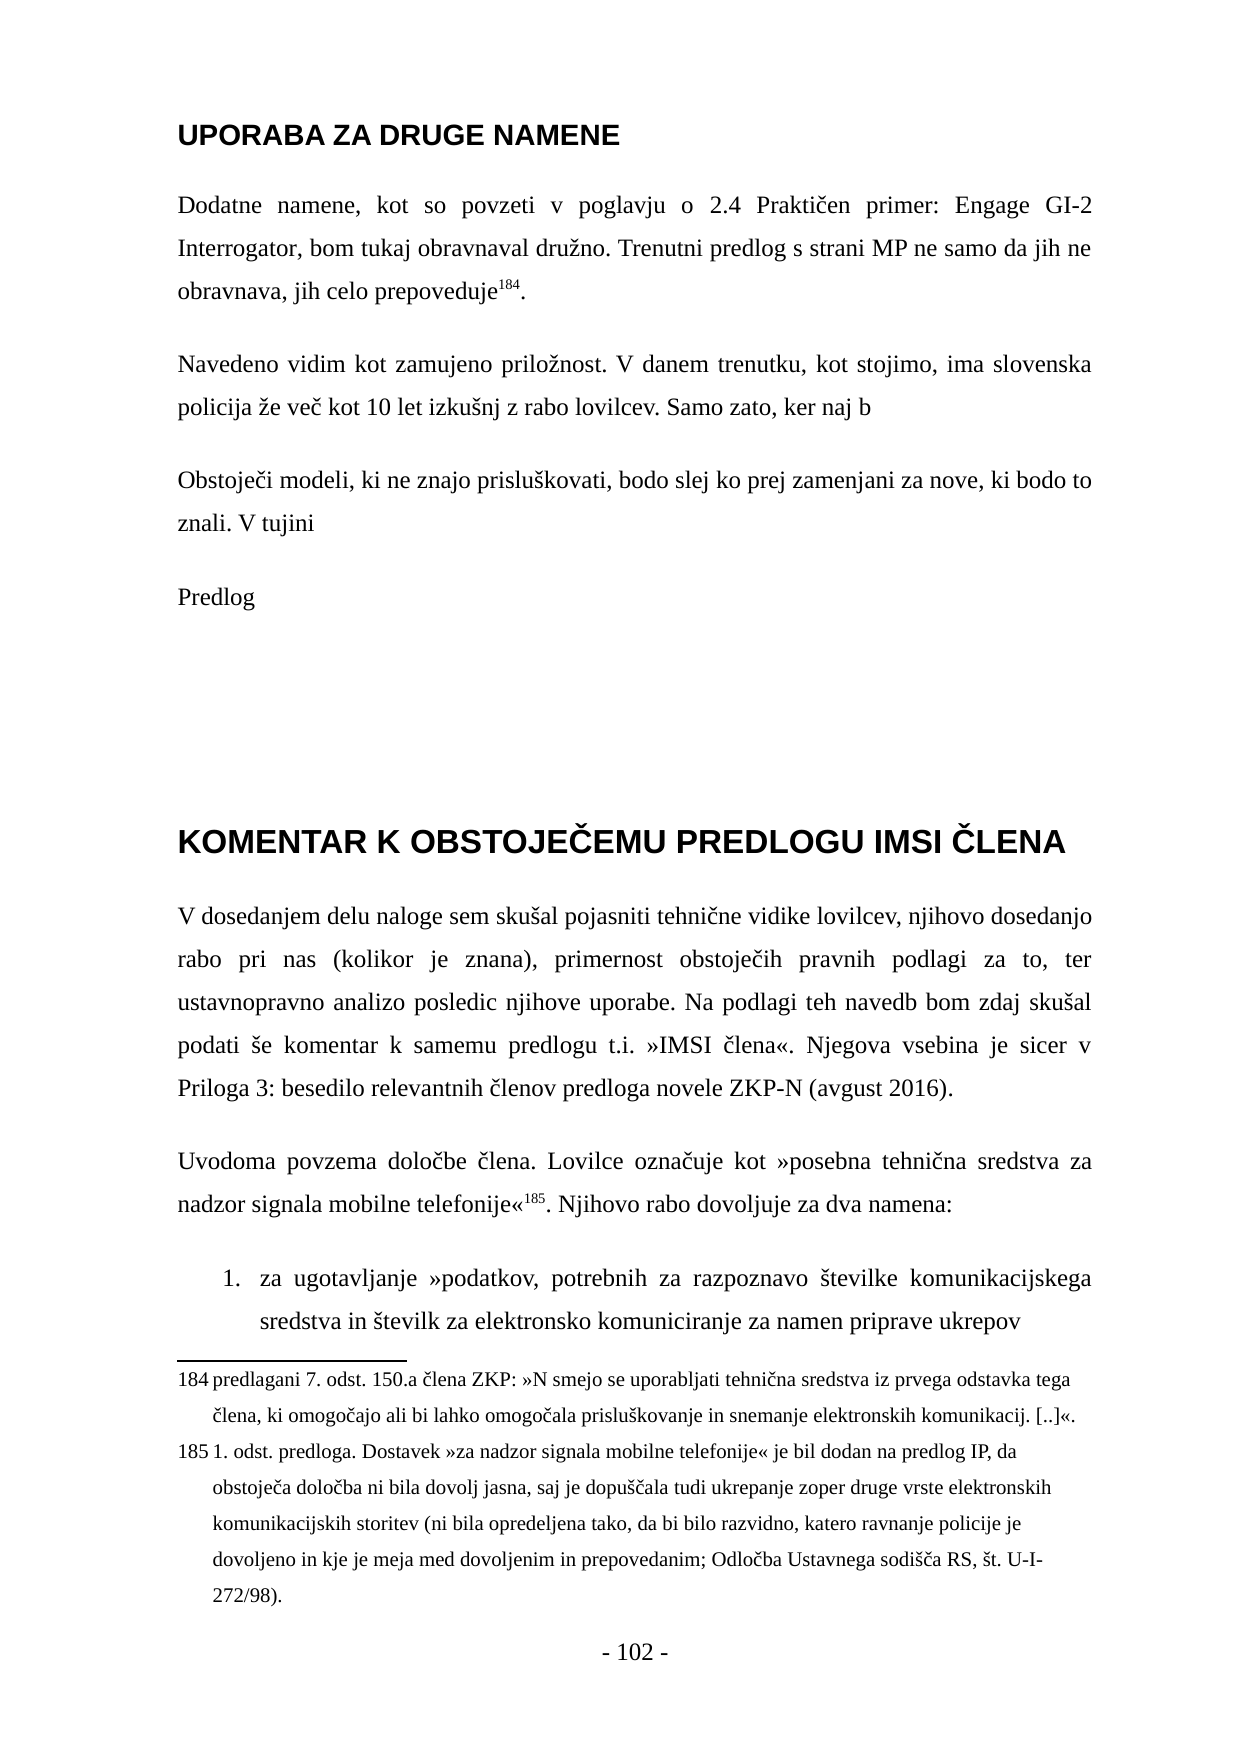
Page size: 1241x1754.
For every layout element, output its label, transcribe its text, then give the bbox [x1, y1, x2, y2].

text Predlog [177, 582, 1093, 610]
subtitle KOMENTAR K OBSTOJEČEMU PREDLOGU IMSI ČLENA [177, 822, 1093, 861]
text predlagani 7. odst. 150.a člena ZKP: »N smejo se uporabljati tehnična sredstva iz prvega odstavka tega člena, ki omogočajo ali bi lahko omogočala prisluškovanje in snemanje elektronskih komunikacij. [..]«. [177, 1367, 1093, 1427]
text 1. odst. predloga. Dostavek »za nadzor signala mobilne telefonije« je bil dodan na predlog IP, da obstoječa določba ni bila dovolj jasna, saj je dopuščala tudi ukrepanje zoper druge vrste elektronskih komunikacijskih storitev (ni bila opredeljena tako, da bi bilo razvidno, katero ravnanje policije je dovoljeno in kje je meja med dovoljenim in prepovedanim; Odločba Ustavnega sodišča RS, št. U-I-272/98). [177, 1439, 1093, 1607]
text Dodatne namene, kot so povzeti v poglavju o 2.4 Praktičen primer: Engage GI-2 Interrogator, bom tukaj obravnaval družno. Trenutni predlog s strani MP ne samo da jih ne obravnava, jih celo prepoveduje. [177, 190, 1093, 305]
list za ugotavljanje »podatkov, potrebnih za razpoznavo številke komunikacijskega sredstva in številk za elektronsko komuniciranje za namen priprave ukrepov [222, 1263, 1093, 1334]
text Obstoječi modeli, ki ne znajo prisluškovati, bodo slej ko prej zamenjani za nove, ki bodo to znali. V tujini [177, 465, 1093, 537]
text Uvodoma povzema določbe člena. Lovilce označuje kot »posebna tehnična sredstva za nadzor signala mobilne telefonije«. Njihovo rabo dovoljuje za dva namena: [177, 1146, 1093, 1218]
subtitle UPORABA ZA DRUGE NAMENE [177, 118, 1093, 152]
text Navedeno vidim kot zamujeno priložnost. V danem trenutku, kot stojimo, ima slovenska policija že več kot 10 let izkušnj z rabo lovilcev. Samo zato, ker naj b [177, 349, 1093, 421]
text V dosedanjem delu naloge sem skušal pojasniti tehnične vidike lovilcev, njihovo dosedanjo rabo pri nas (kolikor je znana), primernost obstoječih pravnih podlagi za to, ter ustavnopravno analizo posledic njihove uporabe. Na podlagi teh navedb bom zdaj skušal podati še komentar k samemu predlogu t.i. »IMSI člena«. Njegova vsebina je sicer v Priloga 3: besedilo relevantnih členov predloga novele ZKP-N (avgust 2016). [177, 901, 1093, 1102]
